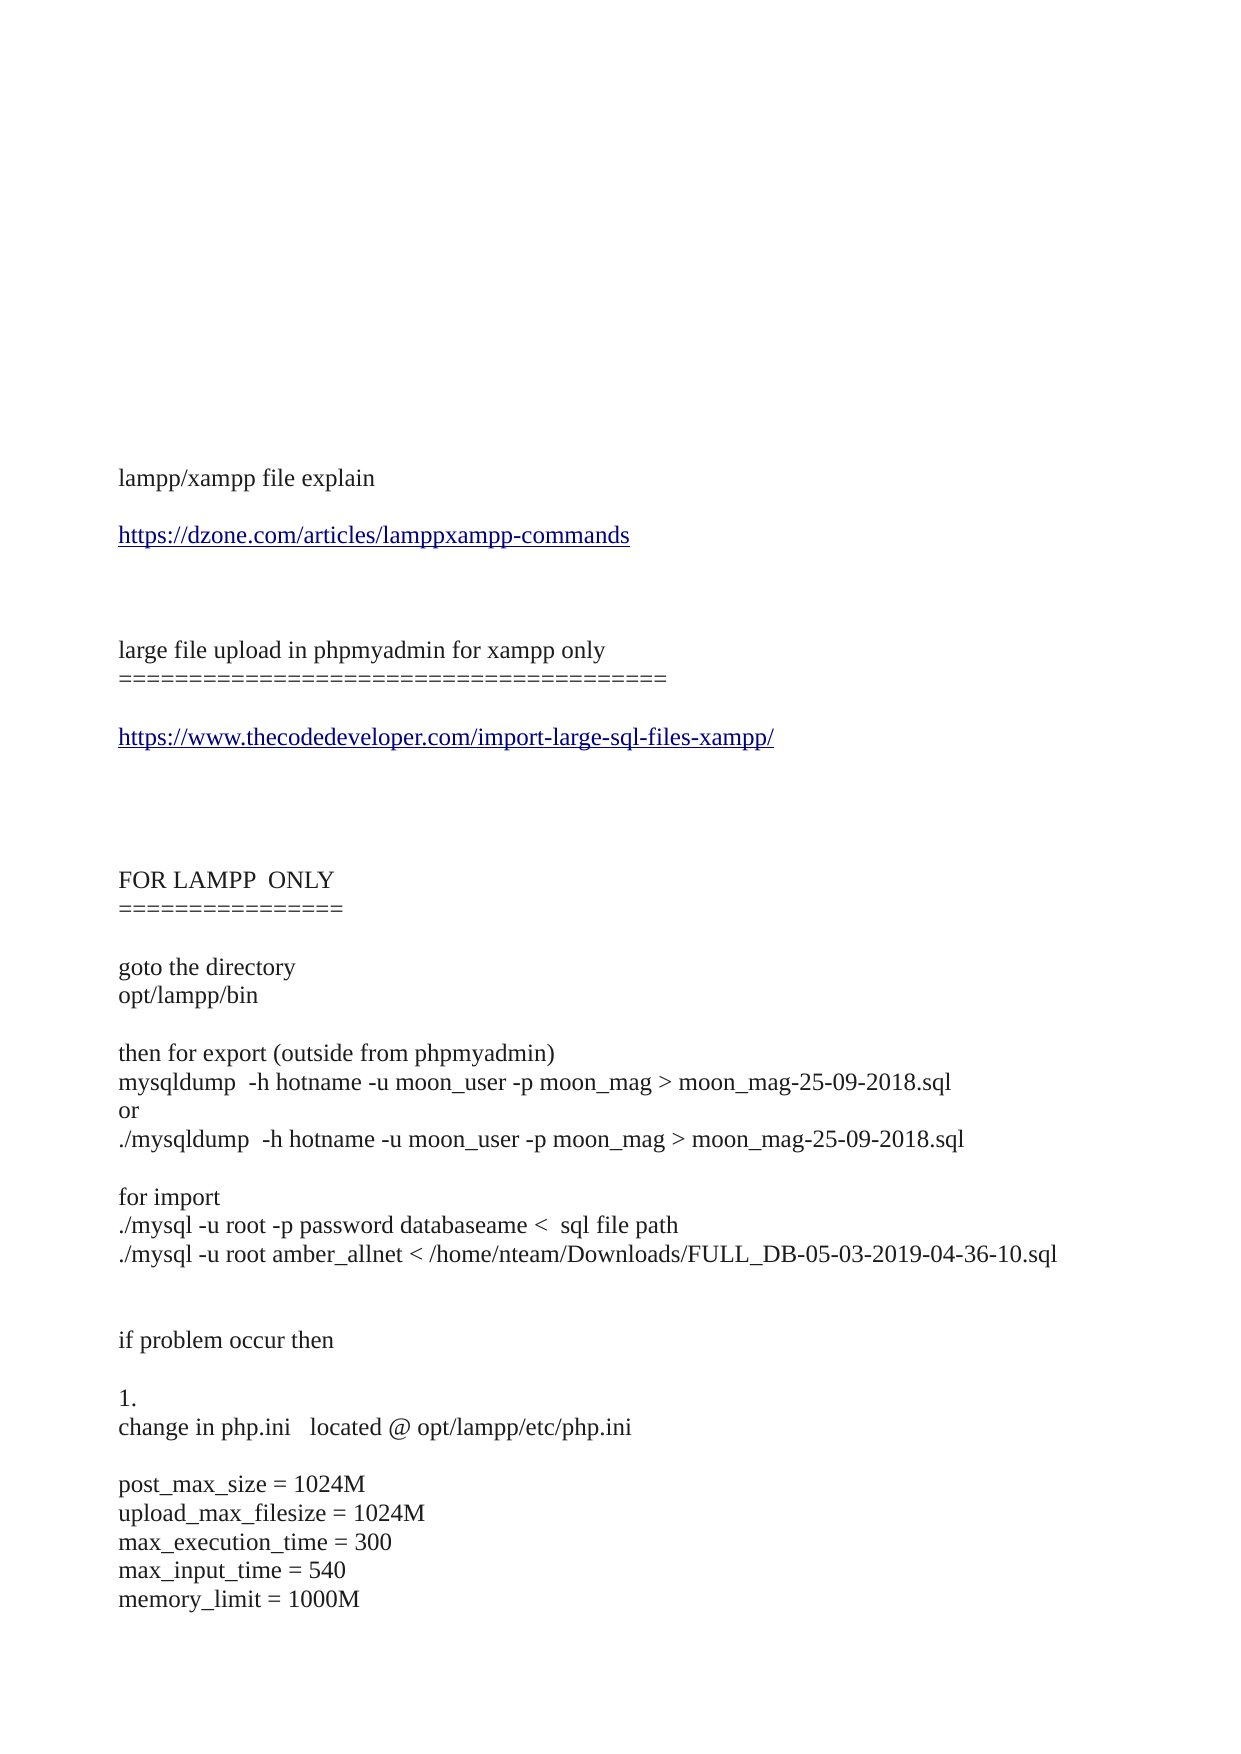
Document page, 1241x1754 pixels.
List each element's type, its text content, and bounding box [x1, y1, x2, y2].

text change in php.ini located @ opt/lampp/etc/php.ini [118, 1412, 1122, 1441]
text max_execution_time = 300 [118, 1527, 1122, 1556]
text ./mysql -u root -p password databaseame < sql file path [118, 1211, 1122, 1239]
text or [118, 1096, 1122, 1124]
text large file upload in phpmyadmin for xampp only [118, 636, 1122, 664]
text max_input_time = 540 [118, 1556, 1122, 1584]
text FOR LAMPP ONLY [118, 866, 1122, 894]
text upload_max_filesize = 1024M [118, 1498, 1122, 1527]
text then for export (outside from phpmyadmin) [118, 1038, 1122, 1067]
text https://dzone.com/articles/lamppxampp-commands [118, 521, 1122, 549]
text memory_limit = 1000M [118, 1584, 1122, 1613]
text mysqldump -h hotname -u moon_user -p moon_mag > moon_mag-25-09-2018.sql [118, 1067, 1122, 1096]
text goto the directory [118, 952, 1122, 981]
text lampp/xampp file explain [118, 463, 1122, 492]
text opt/lampp/bin [118, 981, 1122, 1009]
text if problem occur then [118, 1326, 1122, 1354]
text ======================================= [118, 664, 1122, 693]
text ./mysqldump -h hotname -u moon_user -p moon_mag > moon_mag-25-09-2018.sql [118, 1124, 1122, 1153]
text ================ [118, 894, 1122, 923]
text ./mysql -u root amber_allnet < /home/nteam/Downloads/FULL_DB-05-03-2019-04-36-10.sql [118, 1239, 1122, 1268]
text for import [118, 1182, 1122, 1211]
text https://www.thecodedeveloper.com/import-large-sql-files-xampp/ [118, 722, 1122, 751]
text post_max_size = 1024M [118, 1469, 1122, 1498]
text 1. [118, 1383, 1122, 1412]
